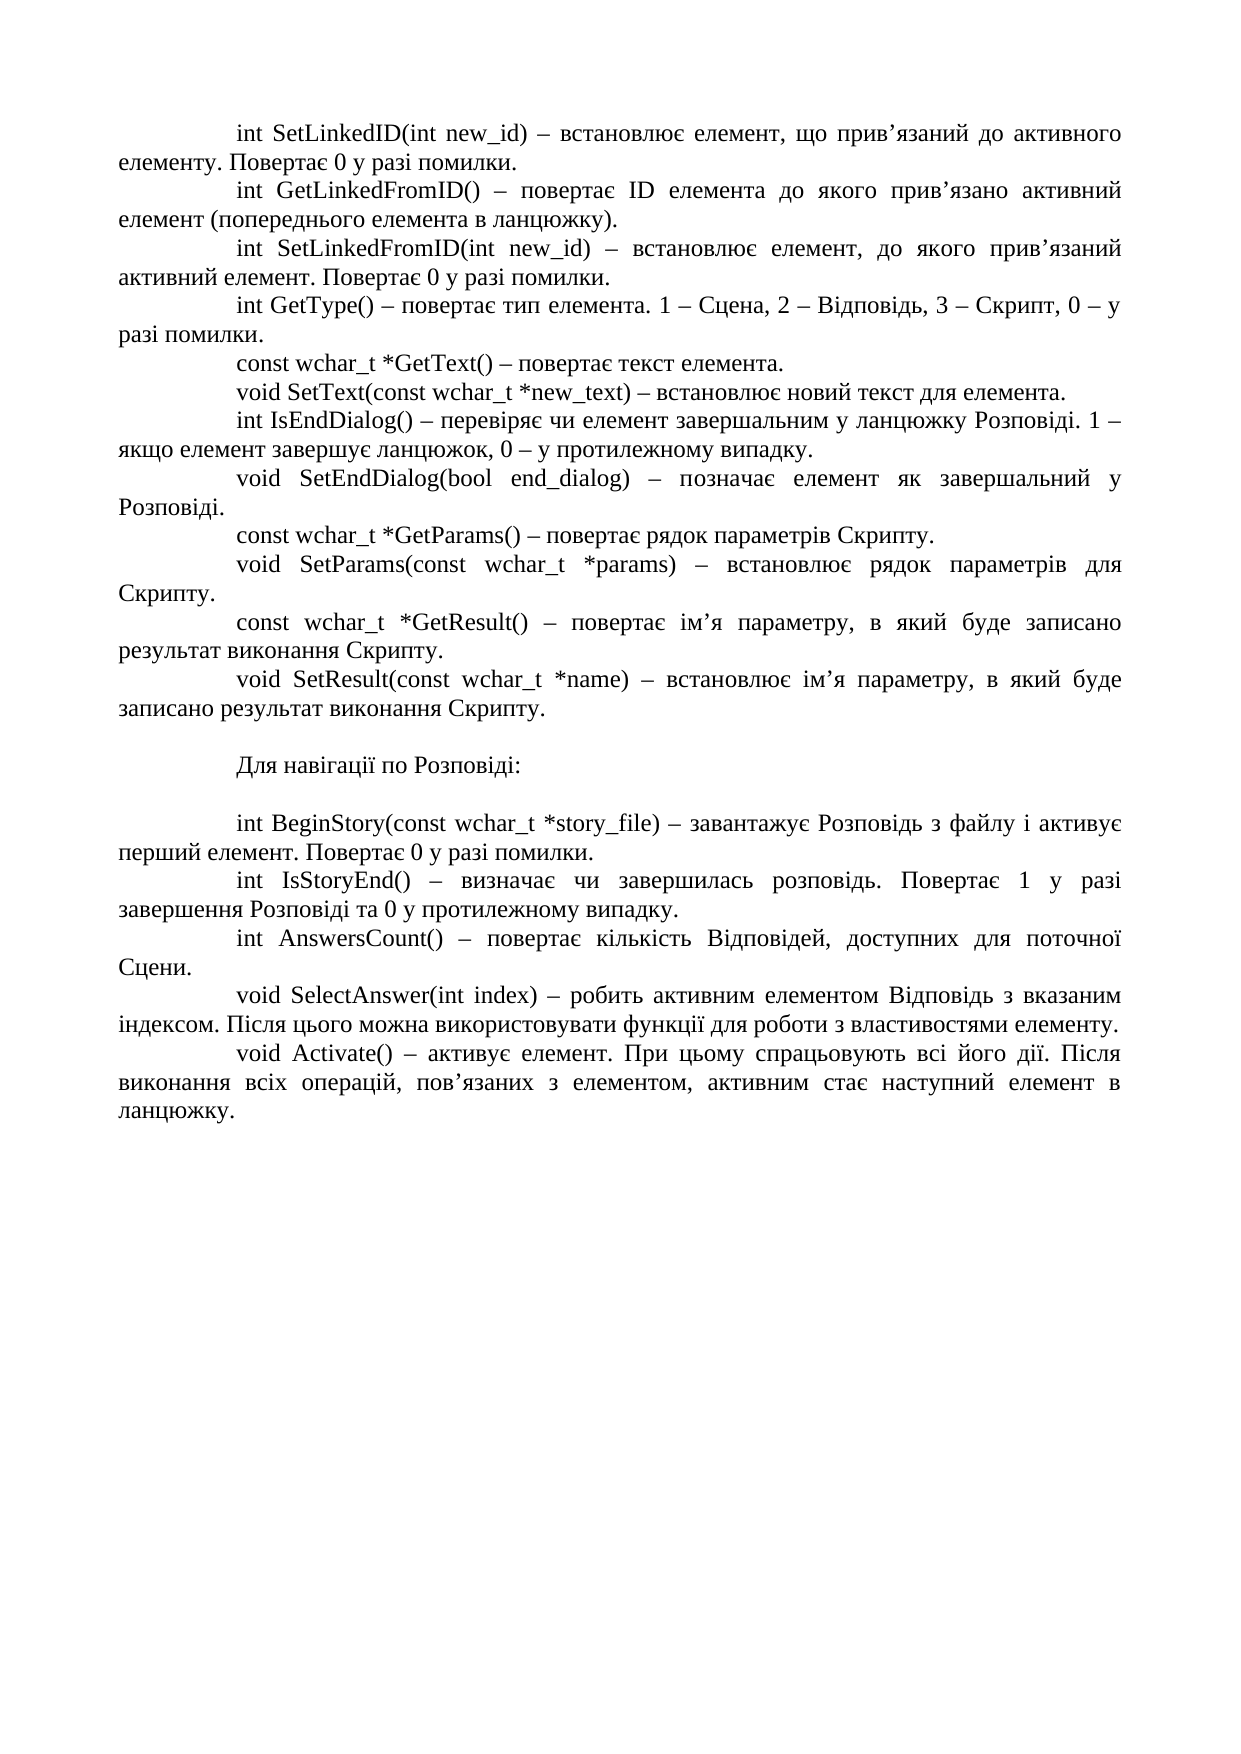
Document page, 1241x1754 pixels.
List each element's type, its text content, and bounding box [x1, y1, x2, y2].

text void SetEndDialog(bool end_dialog) – позначає елемент як завершальний у Розповіді. [118, 463, 1122, 521]
text int IsStoryEnd() – визначає чи завершилась розповідь. Повертає 1 у разі завершення Розповіді та 0 у протилежному випадку. [118, 866, 1122, 923]
text int BeginStory(const wchar_t *story_file) – завантажує Розповідь з файлу і активує перший елемент. Повертає 0 у разі помилки. [118, 808, 1122, 866]
text int AnswersCount() – повертає кількість Відповідей, доступних для поточної Сцени. [118, 923, 1122, 981]
text int GetType() – повертає тип елемента. 1 – Сцена, 2 – Відповідь, 3 – Скрипт, 0 – у разі помилки. [118, 291, 1122, 348]
text void SetParams(const wchar_t *params) – встановлює рядок параметрів для Скрипту. [118, 549, 1122, 607]
text Для навігації по Розповіді: [118, 751, 1122, 779]
text void Activate() – активує елемент. При цьому спрацьовують всі його дії. Після виконання всіх операцій, пов’язаних з елементом, активним стає наступний елемент в ланцюжку. [118, 1038, 1122, 1124]
text int SetLinkedID(int new_id) – встановлює елемент, що прив’язаний до активного елементу. Повертає 0 у разі помилки. [118, 118, 1122, 176]
text const wchar_t *GetText() – повертає текст елемента. [118, 348, 1122, 377]
text int SetLinkedFromID(int new_id) – встановлює елемент, до якого прив’язаний активний елемент. Повертає 0 у разі помилки. [118, 233, 1122, 291]
text int IsEndDialog() – перевіряє чи елемент завершальним у ланцюжку Розповіді. 1 – якщо елемент завершує ланцюжок, 0 – у протилежному випадку. [118, 406, 1122, 463]
text void SelectAnswer(int index) – робить активним елементом Відповідь з вказаним індексом. Після цього можна використовувати функції для роботи з властивостями елементу. [118, 981, 1122, 1038]
text void SetResult(const wchar_t *name) – встановлює ім’я параметру, в який буде записано результат виконання Скрипту. [118, 664, 1122, 722]
text const wchar_t *GetResult() – повертає ім’я параметру, в який буде записано результат виконання Скрипту. [118, 607, 1122, 664]
text int GetLinkedFromID() – повертає ID елемента до якого прив’язано активний елемент (попереднього елемента в ланцюжку). [118, 176, 1122, 233]
text const wchar_t *GetParams() – повертає рядок параметрів Скрипту. [118, 521, 1122, 549]
text void SetText(const wchar_t *new_text) – встановлює новий текст для елемента. [118, 377, 1122, 406]
